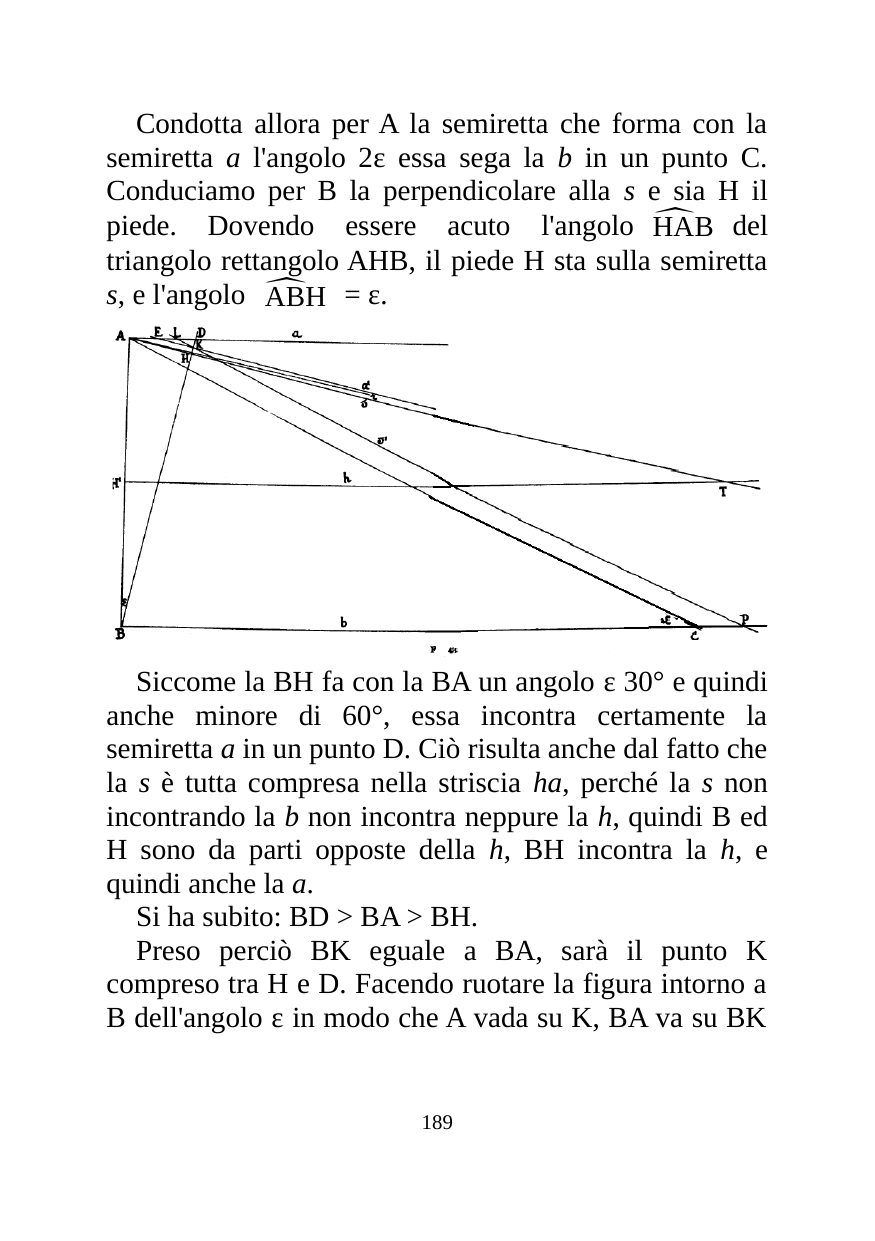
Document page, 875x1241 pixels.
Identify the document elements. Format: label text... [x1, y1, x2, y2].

text Condotta allora per A la semiretta che forma con la semiretta a l'angolo 2ε essa sega la b in un punto C. Conduciamo per B la perpendicolare alla s e sia H il piede. Dovendo essere acuto l'angolodel triangolo rettangolo AHB, il piede H sta sulla semiretta s, e l'angolo= ε. [106, 106, 768, 312]
text Preso perciò BK eguale a BA, sarà il punto K compreso tra H e D. Facendo ruotare la figura intorno a B dell'angolo ε in modo che A vada su K, BA va su BK [106, 933, 768, 1033]
picture [106, 312, 768, 665]
text Siccome la BH fa con la BA un angolo ε 30° e quindi anche minore di 60°, essa incontra certamente la semiretta a in un punto D. Ciò risulta anche dal fatto che la s è tutta compresa nella striscia ha, perché la s non incontrando la b non incontra neppure la h, quindi B ed H sono da parti opposte della h, BH incontra la h, e quindi anche la a. [106, 665, 768, 899]
text Si ha subito: BD > BA > BH. [106, 899, 768, 933]
